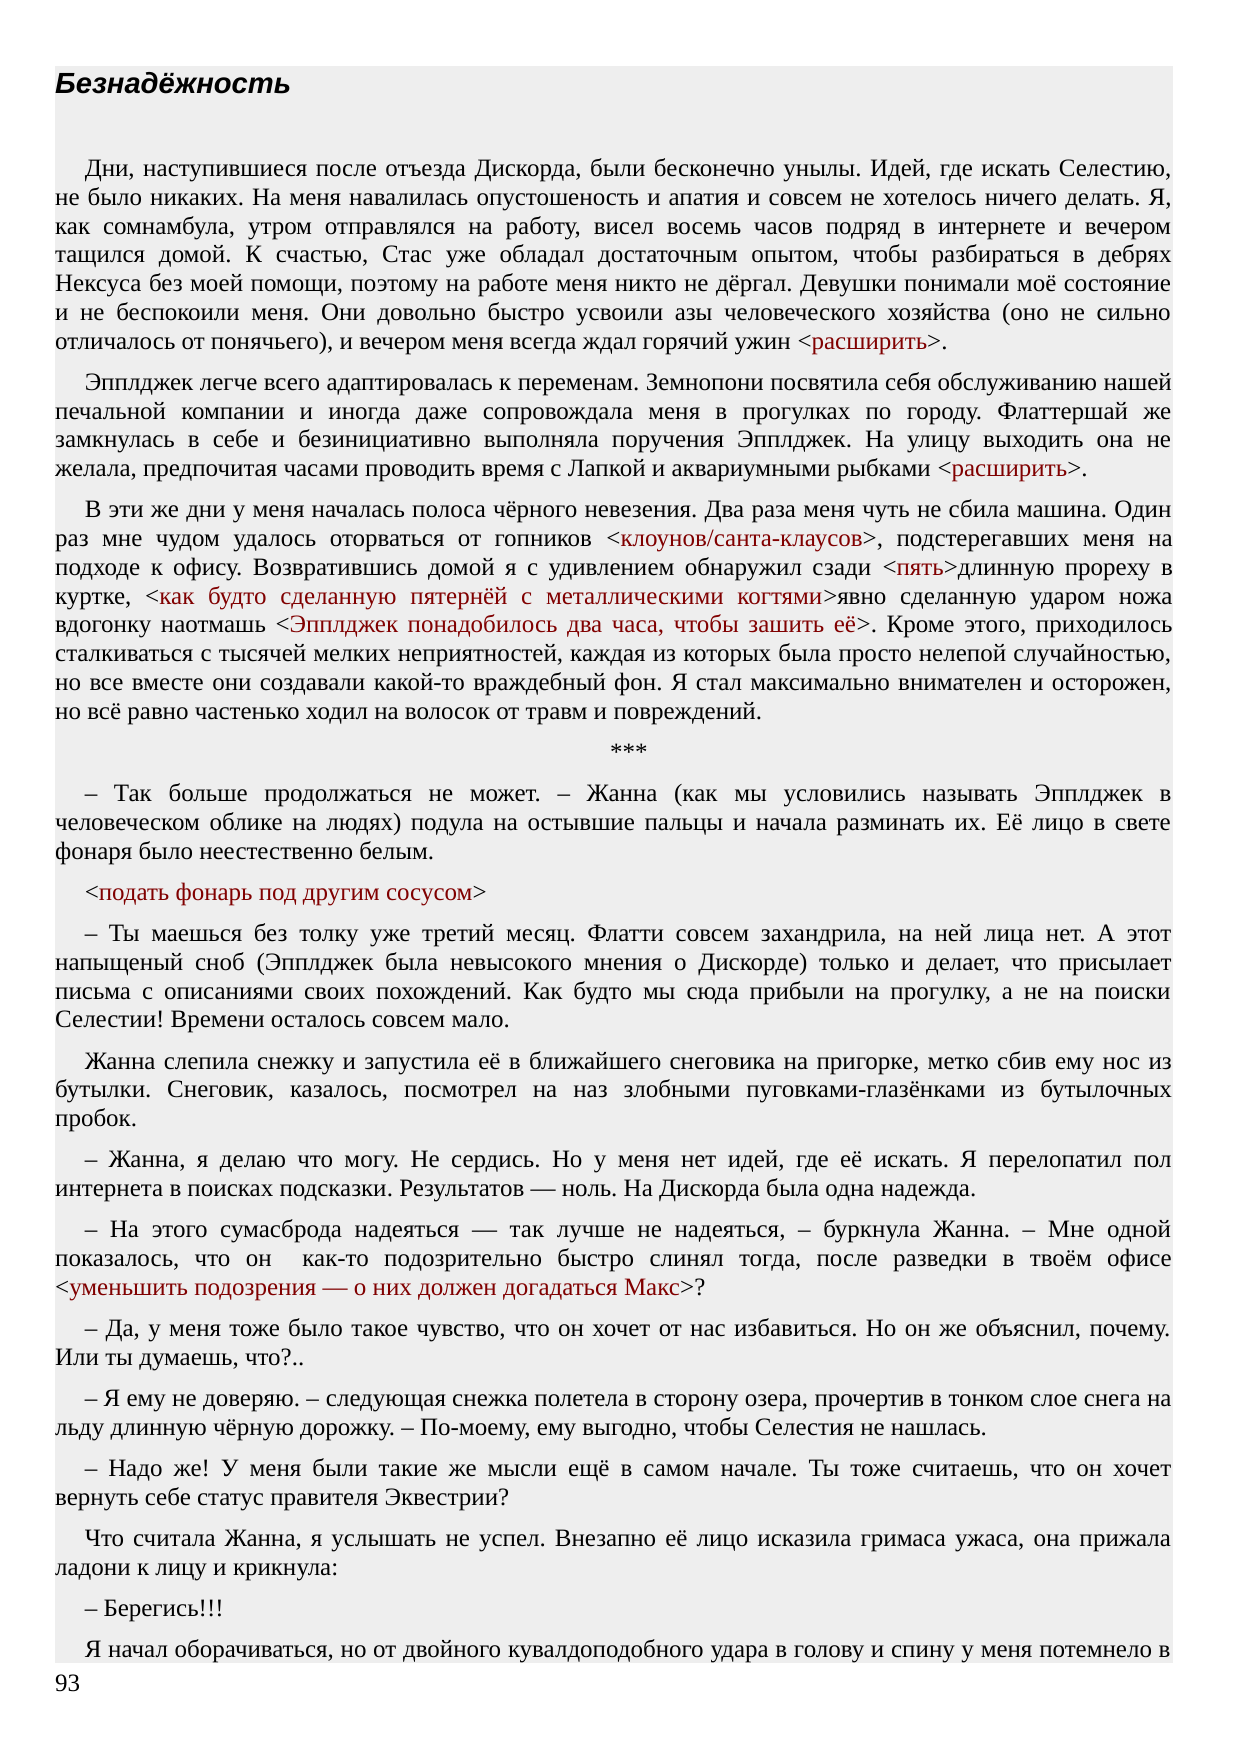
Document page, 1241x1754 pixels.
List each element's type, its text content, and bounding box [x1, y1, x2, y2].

text Что считала Жанна, я услышать не успел. Внезапно её лицо исказила гримаса ужаса, она прижала ладони к лицу и крикнула: [55, 1523, 1173, 1581]
text – Так больше продолжаться не может. – Жанна (как мы условились называть Эпплджек в человеческом облике на людях) подула на остывшие пальцы и начала разминать их. Её лицо в свете фонаря было неестественно белым. [55, 778, 1173, 864]
text – Ты маешься без толку уже третий месяц. Флатти совсем захандрила, на ней лица нет. А этот напыщеный сноб (Эпплджек была невысокого мнения о Дискорде) только и делает, что присылает письма с описаниями своих похождений. Как будто мы сюда прибыли на прогулку, а не на поиски Селестии! Времени осталось совсем мало. [55, 918, 1173, 1033]
text – Я ему не доверяю. – следующая снежка полетела в сторону озера, прочертив в тонком слое снега на льду длинную чёрную дорожку. – По-моему, ему выгодно, чтобы Селестия не нашлась. [55, 1383, 1173, 1441]
text Жанна слепила снежку и запустила её в ближайшего снеговика на пригорке, метко сбив ему нос из бутылки. Снеговик, казалось, посмотрел на наз злобными пуговками-глазёнками из бутылочных пробок. [55, 1046, 1173, 1132]
text – Надо же! У меня были такие же мысли ещё в самом начале. Ты тоже считаешь, что он хочет вернуть себе статус правителя Эквестрии? [55, 1453, 1173, 1511]
text Эпплджек легче всего адаптировалась к переменам. Земнопони посвятила себя обслуживанию нашей печальной компании и иногда даже сопровождала меня в прогулках по городу. Флаттершай же замкнулась в себе и безинициативно выполняла поручения Эпплджек. На улицу выходить она не желала, предпочитая часами проводить время с Лапкой и аквариумными рыбками <расширить>. [55, 367, 1173, 482]
text – На этого сумасброда надеяться — так лучше не надеяться, – буркнула Жанна. – Мне одной показалось, что он как-то подозрительно быстро слинял тогда, после разведки в твоём офисе <уменьшить подозрения — о них должен догадаться Макс>? [55, 1214, 1173, 1301]
text <подать фонарь под другим сосусом> [55, 877, 1173, 906]
text В эти же дни у меня началась полоса чёрного невезения. Два раза меня чуть не сбила машина. Один раз мне чудом удалось оторваться от гопников <клоунов/санта-клаусов>, подстерегавших меня на подходе к офису. Возвратившись домой я с удивлением обнаружил сзади <пять>длинную прореху в куртке, <как будто сделанную пятернёй с металлическими когтями>явно сделанную ударом ножа вдогонку наотмашь <Эпплджек понадобилось два часа, чтобы зашить её>. Кроме этого, приходилось сталкиваться с тысячей мелких неприятностей, каждая из которых была просто нелепой случайностью, но все вместе они создавали какой-то враждебный фон. Я стал максимально внимателен и осторожен, но всё равно частенько ходил на волосок от травм и повреждений. [55, 494, 1173, 724]
text – Берегись!!! [55, 1593, 1173, 1622]
text *** [55, 737, 1173, 766]
text – Жанна, я делаю что могу. Не сердись. Но у меня нет идей, где её искать. Я перелопатил пол интернета в поисках подсказки. Результатов — ноль. На Дискорда была одна надежда. [55, 1144, 1173, 1202]
text Я начал оборачиваться, но от двойного кувалдоподобного удара в голову и спину у меня потемнело в [55, 1634, 1173, 1663]
text – Да, у меня тоже было такое чувство, что он хочет от нас избавиться. Но он же объяснил, почему. Или ты думаешь, что?.. [55, 1313, 1173, 1371]
subtitle Безнадёжность [55, 66, 1173, 99]
text Дни, наступившиеся после отъезда Дискорда, были бесконечно унылы. Идей, где искать Селестию, не было никаких. На меня навалилась опустошеность и апатия и совсем не хотелось ничего делать. Я, как сомнамбула, утром отправлялся на работу, висел восемь часов подряд в интернете и вечером тащился домой. К счастью, Стас уже обладал достаточным опытом, чтобы разбираться в дебрях Нексуса без моей помощи, поэтому на работе меня никто не дёргал. Девушки понимали моё состояние и не беспокоили меня. Они довольно быстро усвоили азы человеческого хозяйства (оно не сильно отличалось от понячьего), и вечером меня всегда ждал горячий ужин <расширить>. [55, 153, 1173, 354]
